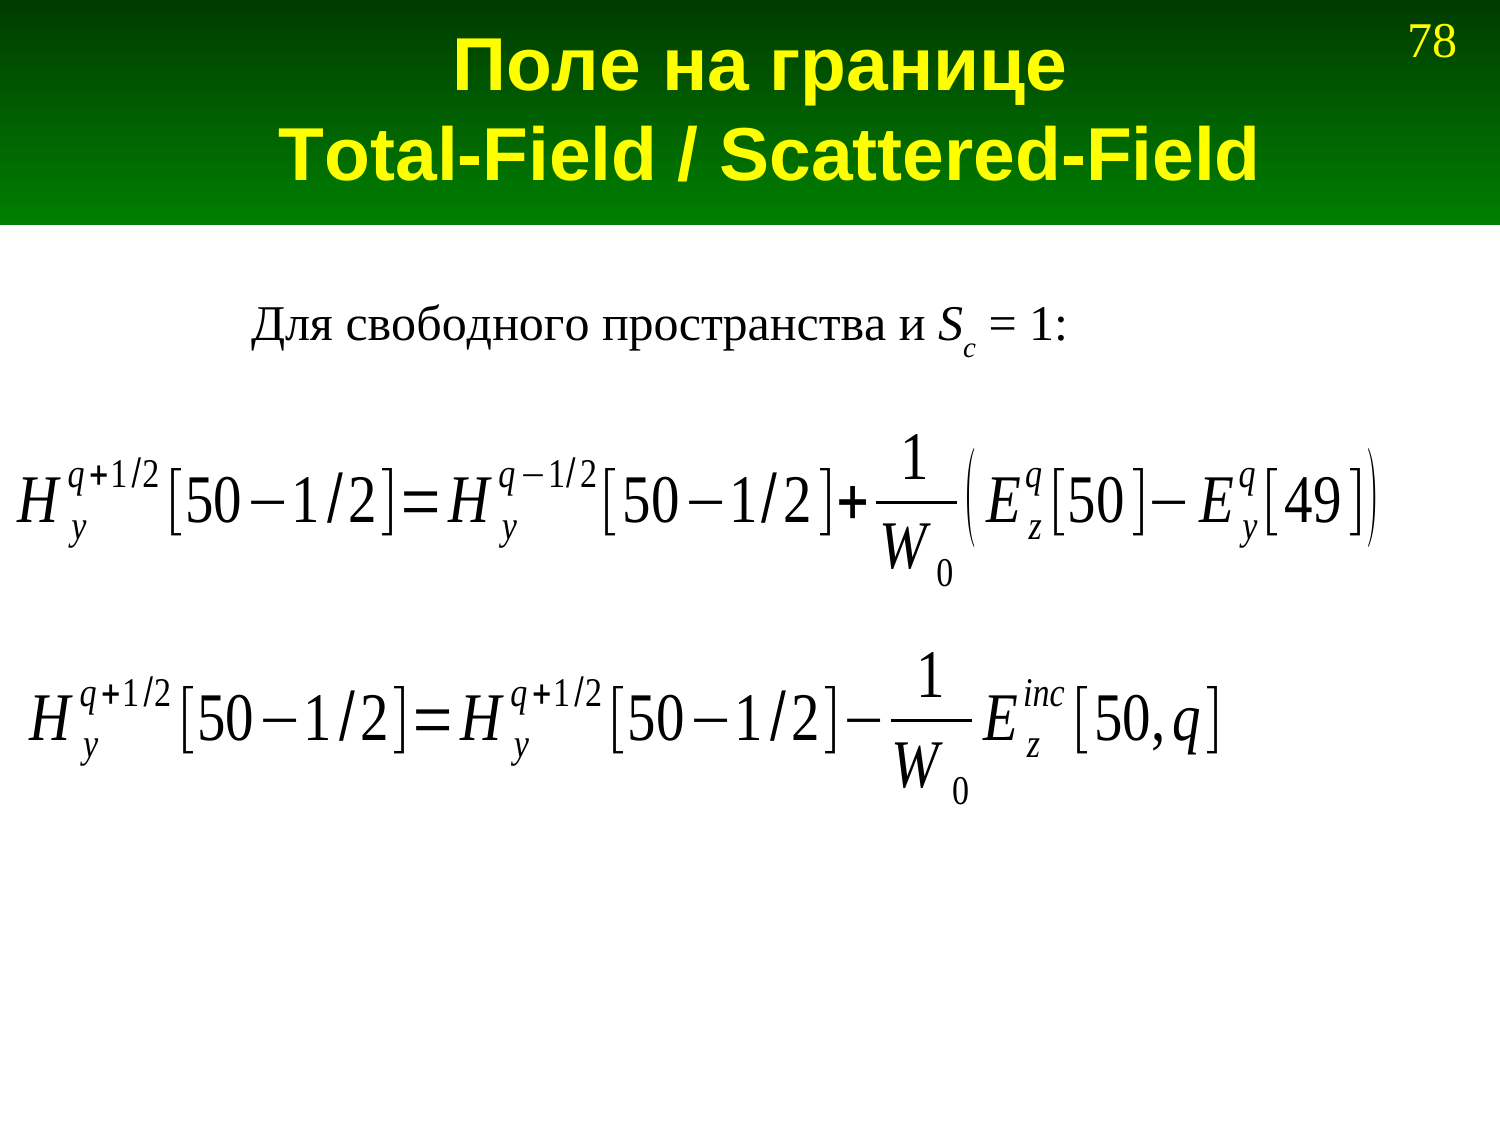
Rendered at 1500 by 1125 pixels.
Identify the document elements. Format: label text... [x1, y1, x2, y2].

title Поле на границе Total-Field / Scattered-Field [100, 7, 1441, 204]
chart [0, 419, 1393, 594]
chart [11, 637, 1236, 812]
text_box Для свободного пространства и Sc = 1: [236, 283, 1084, 371]
